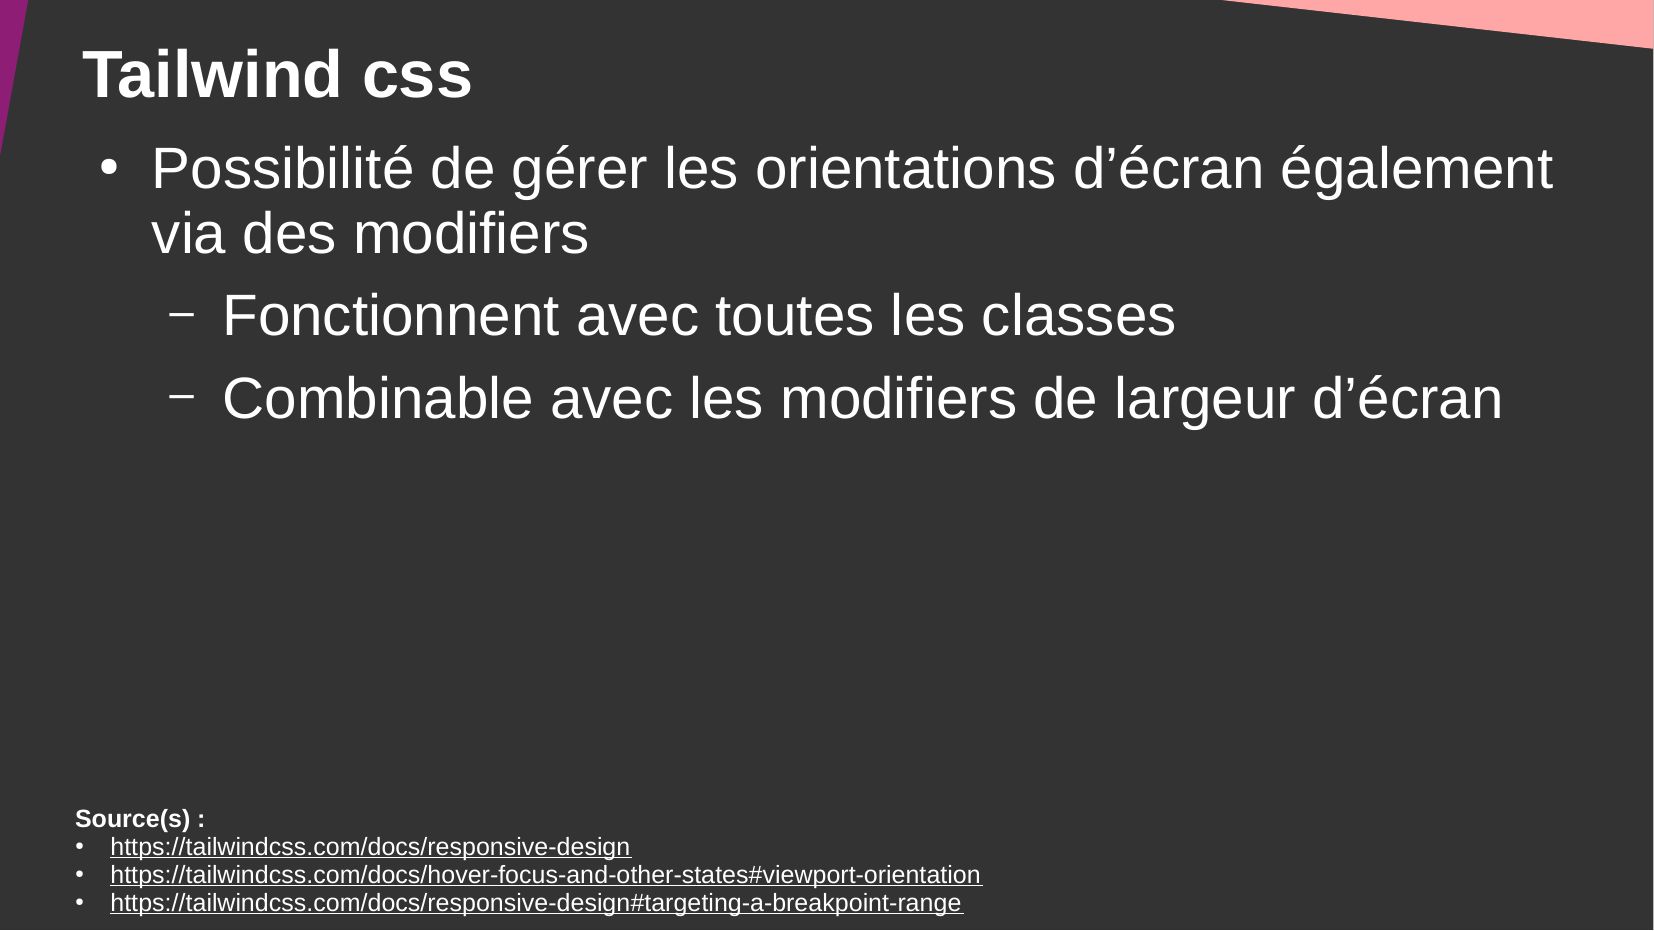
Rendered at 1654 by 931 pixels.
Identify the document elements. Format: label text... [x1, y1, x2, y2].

text_box [0, 0, 29, 157]
text_box Source(s) : https://tailwindcss.com/docs/responsive-design https://tailwindcss.com/docs/hover-focus-and-other-states#viewport-orientation https://tailwindcss.com/docs/responsive-design#targeting-a-breakpoint-range [60, 797, 1546, 925]
text_box [1221, 0, 1654, 49]
list Possibilité de gérer les orientations d’écran également via des modifiers Fonctionnent avec toutes les classes Combinable avec les modifiers de largeur d’écran [80, 135, 1605, 603]
title Tailwind css [82, 37, 1571, 122]
